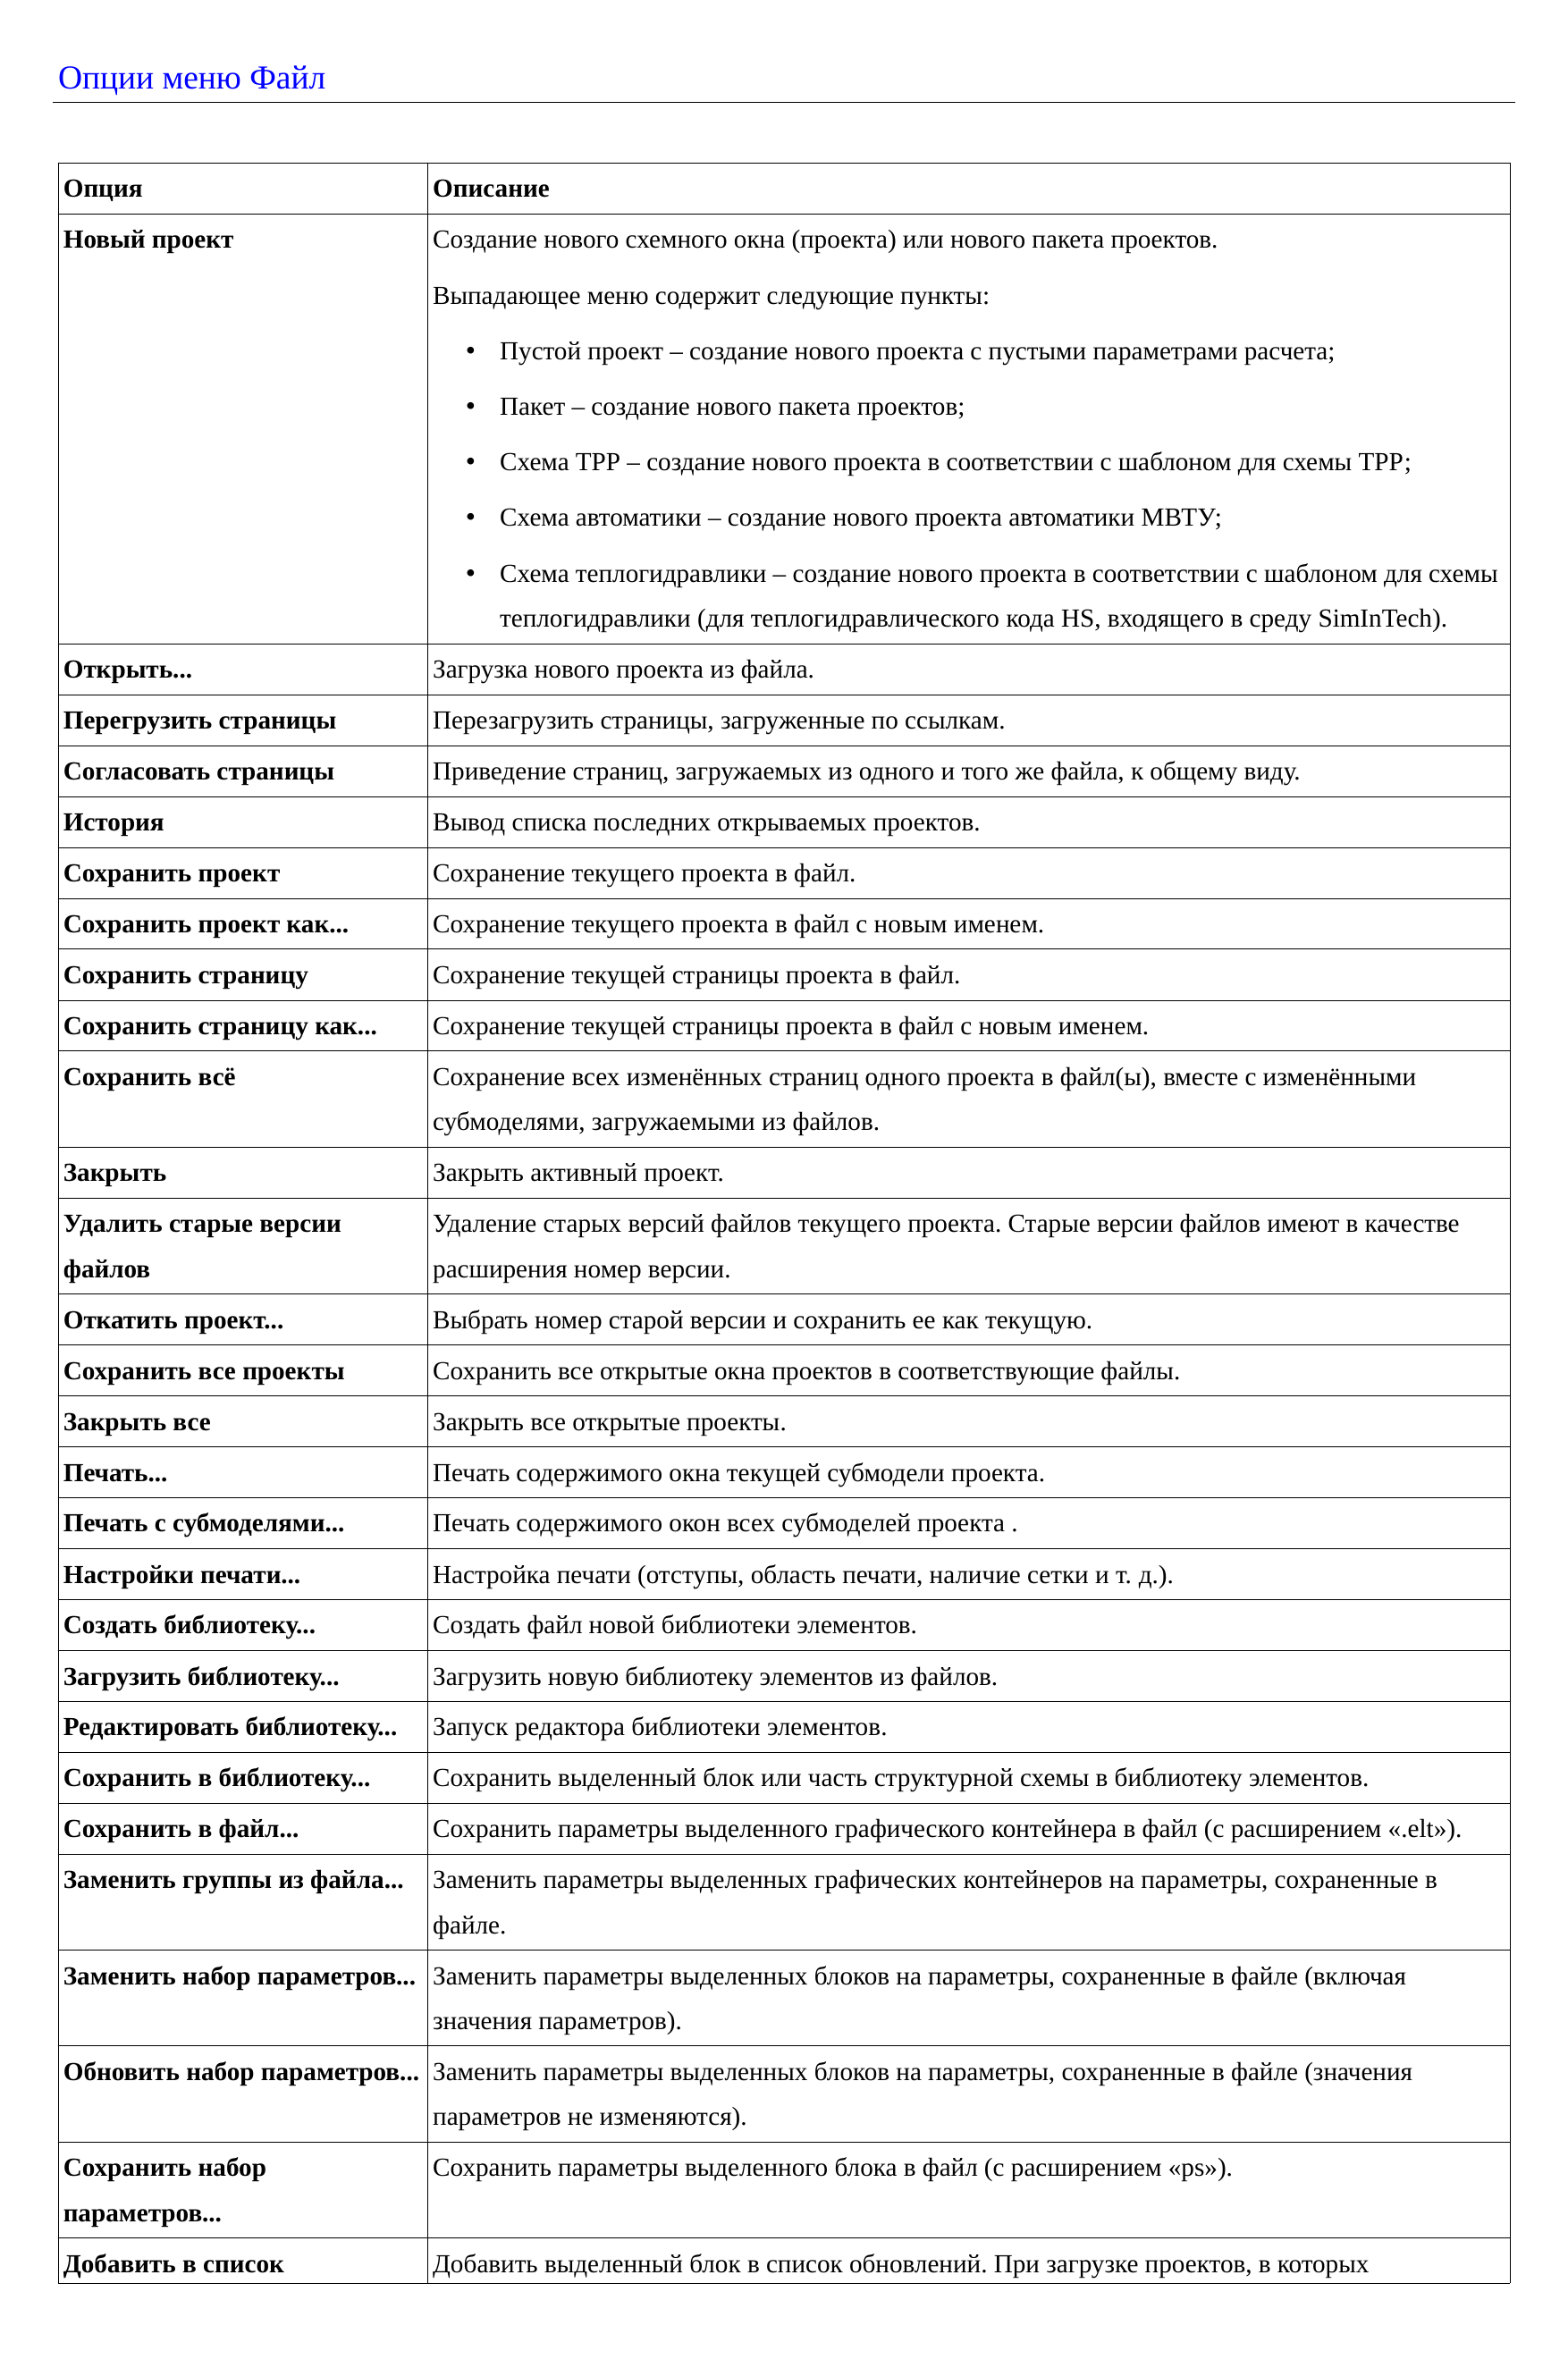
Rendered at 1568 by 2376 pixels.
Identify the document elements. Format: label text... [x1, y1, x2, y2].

table_cell Сохранить проект [59, 848, 427, 897]
table_cell Сохранить страницу как... [59, 1001, 427, 1050]
table_cell Сохранить в библиотеку... [59, 1753, 427, 1803]
table_cell Перегрузить страницы [59, 695, 427, 745]
table_cell Вывод списка последних открываемых проектов. [428, 797, 1510, 847]
table_cell Открыть... [59, 645, 427, 695]
table_cell Сохранение всех изменённых страниц одного проекта в файл(ы), вместе с изменёнными субмоделями, загружаемыми из файлов. [428, 1051, 1510, 1147]
table_cell Настройки печати... [59, 1549, 427, 1599]
table_header Опция [59, 164, 427, 214]
table_cell Закрыть [59, 1148, 427, 1198]
table_cell Сохранить выделенный блок или часть структурной схемы в библиотеку элементов. [428, 1753, 1510, 1803]
table_cell Сохранить в файл... [59, 1804, 427, 1854]
table_cell Заменить набор параметров... [59, 1951, 427, 2045]
table_cell Сохранение текущей страницы проекта в файл. [428, 949, 1510, 999]
table_cell Сохранить параметры выделенного блока в файл (с расширением «ps»). [428, 2143, 1510, 2237]
table_cell Выбрать номер старой версии и сохранить ее как текущую. [428, 1294, 1510, 1344]
table_cell Сохранить проект как... [59, 899, 427, 948]
table_cell Перезагрузить страницы, загруженные по ссылкам. [428, 695, 1510, 745]
table_cell Редактировать библиотеку... [59, 1702, 427, 1752]
table_cell Загрузка нового проекта из файла. [428, 645, 1510, 695]
table_cell Печать содержимого окна текущей субмодели проекта. [428, 1447, 1510, 1497]
table_cell Закрыть активный проект. [428, 1148, 1510, 1198]
table_cell Заменить группы из файла... [59, 1855, 427, 1950]
table_cell Откатить проект... [59, 1294, 427, 1344]
table_cell История [59, 797, 427, 847]
table_cell Приведение страниц, загружаемых из одного и того же файла, к общему виду. [428, 746, 1510, 796]
table_cell Сохранение текущего проекта в файл с новым именем. [428, 899, 1510, 948]
table_cell Загрузить новую библиотеку элементов из файлов. [428, 1651, 1510, 1701]
table_cell Запуск редактора библиотеки элементов. [428, 1702, 1510, 1752]
table_cell Закрыть все [59, 1396, 427, 1446]
table_cell [53, 103, 1515, 2288]
table_cell Загрузить библиотеку... [59, 1651, 427, 1701]
table_cell Печать содержимого окон всех субмоделей проекта . [428, 1498, 1510, 1548]
table_cell Создание нового схемного окна (проекта) или нового пакета проектов. Выпадающее меню содержит следующие пункты: Пустой проект – создание нового проекта с пустыми параметрами расчета; Пакет – создание нового пакета проектов; Схема ТРР – создание нового проекта в соответствии с шаблоном для схемы ТРР; Схема автоматики – создание нового проекта автоматики МВТУ; Схема теплогидравлики – создание нового проекта в соответствии с шаблоном для схемы теплогидравлики (для теплогидравлического кода HS, входящего в среду SimInTech). [428, 215, 1510, 643]
table_cell Заменить параметры выделенных блоков на параметры, сохраненные в файле (значения параметров не изменяются). [428, 2046, 1510, 2142]
table_cell Сохранение текущего проекта в файл. [428, 848, 1510, 897]
table_cell Сохранить все открытые окна проектов в соответствующие файлы. [428, 1345, 1510, 1395]
table_cell Добавить выделенный блок в список обновлений. При загрузке проектов, в которых [428, 2238, 1510, 2283]
table_cell Добавить в список [59, 2238, 427, 2283]
table_cell Согласовать страницы [59, 746, 427, 796]
table_cell Закрыть все открытые проекты. [428, 1396, 1510, 1446]
table_cell Заменить параметры выделенных графических контейнеров на параметры, сохраненные в файле. [428, 1855, 1510, 1950]
table_header Опции меню Файл [53, 53, 1515, 102]
table_header Описание [428, 164, 1510, 214]
table_cell Создать библиотеку... [59, 1600, 427, 1650]
table_cell Сохранить все проекты [59, 1345, 427, 1395]
table_cell Обновить набор параметров... [59, 2046, 427, 2142]
table_cell Сохранить всё [59, 1051, 427, 1147]
table_cell Новый проект [59, 215, 427, 643]
table_cell Удаление старых версий файлов текущего проекта. Старые версии файлов имеют в качестве расширения номер версии. [428, 1199, 1510, 1293]
table_cell Сохранить параметры выделенного графического контейнера в файл (с расширением «.elt»). [428, 1804, 1510, 1854]
table_cell Удалить старые версии файлов [59, 1199, 427, 1293]
table_cell Печать с субмоделями... [59, 1498, 427, 1548]
table_cell Настройка печати (отступы, область печати, наличие сетки и т. д.). [428, 1549, 1510, 1599]
table_cell Сохранить набор параметров... [59, 2143, 427, 2237]
table_cell Создать файл новой библиотеки элементов. [428, 1600, 1510, 1650]
table_cell Сохранение текущей страницы проекта в файл с новым именем. [428, 1001, 1510, 1050]
table_cell Печать... [59, 1447, 427, 1497]
table_cell Сохранить страницу [59, 949, 427, 999]
table_cell Заменить параметры выделенных блоков на параметры, сохраненные в файле (включая значения параметров). [428, 1951, 1510, 2045]
